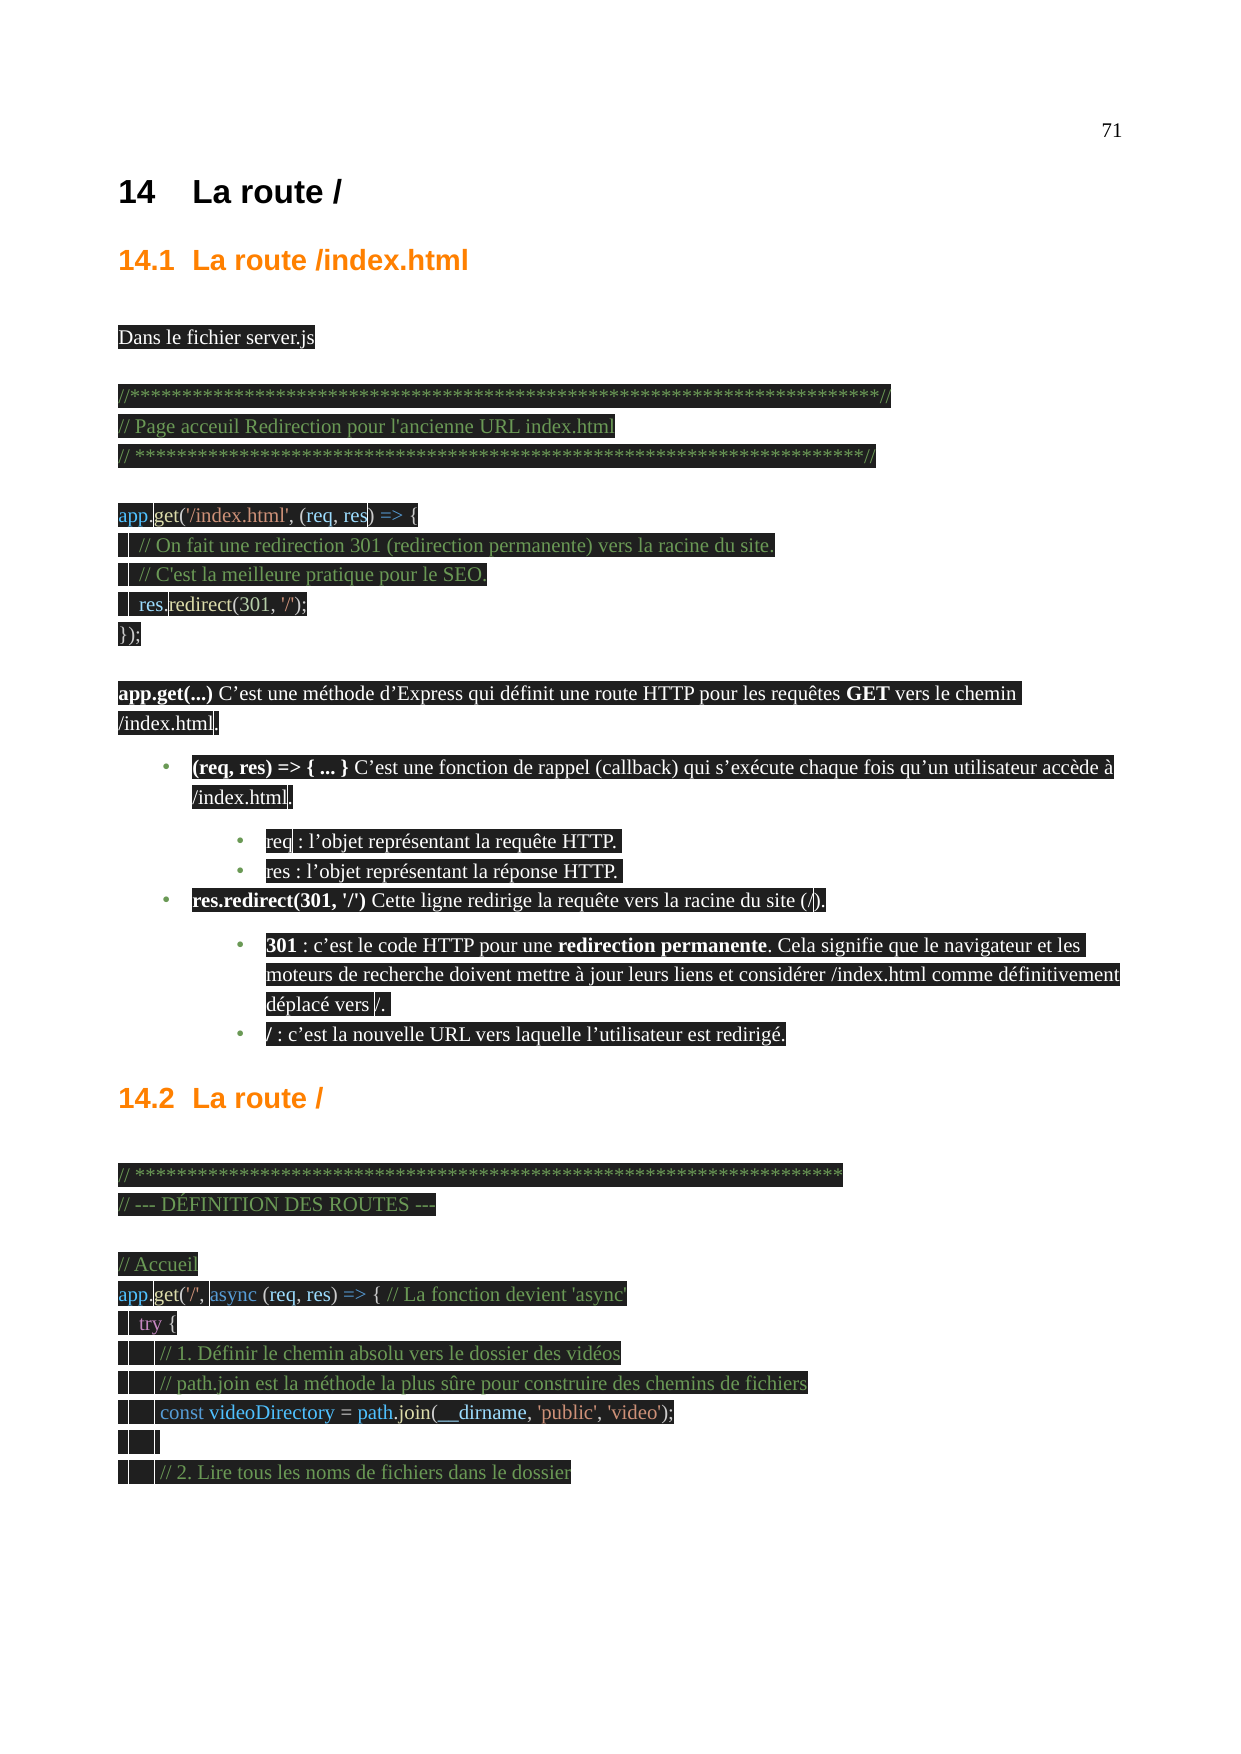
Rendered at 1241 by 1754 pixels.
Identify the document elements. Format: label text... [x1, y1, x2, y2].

subtitle La route / [118, 1081, 1122, 1115]
text // **********************************************************************// [118, 438, 1122, 468]
text // ******************************************************************** [118, 1157, 1122, 1187]
text // 2. Lire tous les noms de fichiers dans le dossier [118, 1454, 1122, 1484]
text // Page acceuil Redirection pour l'ancienne URL index.html [118, 408, 1122, 438]
text // path.join est la méthode la plus sûre pour construire des chemins de fichiers [118, 1365, 1122, 1394]
text app.get('/index.html', (req, res) => { [118, 497, 1122, 527]
text // 1. Définir le chemin absolu vers le dossier des vidéos [118, 1335, 1122, 1365]
list / : c’est la nouvelle URL vers laquelle l’utilisateur est redirigé. [236, 1016, 1122, 1046]
text // --- DÉFINITION DES ROUTES --- [118, 1187, 1122, 1216]
list 301 : c’est le code HTTP pour une redirection permanente. Cela signifie que le navigateur et les moteurs de recherche doivent mettre à jour leurs liens et considérer /index.html comme définitivement déplacé vers /. [236, 927, 1122, 1016]
list (req, res) => { ... } C’est une fonction de rappel (callback) qui s’exécute chaque fois qu’un utilisateur accède à /index.html. [162, 749, 1122, 809]
text try { [118, 1306, 1122, 1335]
text const videoDirectory = path.join(__dirname, 'public', 'video'); [118, 1394, 1122, 1424]
subtitle La route /index.html [118, 243, 1122, 277]
text // C'est la meilleure pratique pour le SEO. [118, 557, 1122, 586]
text app.get('/', async (req, res) => { // La fonction devient 'async' [118, 1276, 1122, 1306]
list res.redirect(301, '/') Cette ligne redirige la requête vers la racine du site (/). [162, 883, 1122, 912]
list req : l’objet représentant la requête HTTP. [236, 823, 1122, 853]
list res : l’objet représentant la réponse HTTP. [236, 853, 1122, 883]
subtitle La route / [118, 172, 1122, 210]
text }); [118, 616, 1122, 646]
text //************************************************************************// [118, 379, 1122, 408]
text // Accueil [118, 1246, 1122, 1276]
text app.get(...) C’est une méthode d’Express qui définit une route HTTP pour les requêtes GET vers le chemin /index.html. [118, 676, 1122, 735]
text // On fait une redirection 301 (redirection permanente) vers la racine du site. [118, 527, 1122, 557]
text Dans le fichier server.js [118, 319, 1122, 349]
text res.redirect(301, '/'); [118, 586, 1122, 616]
